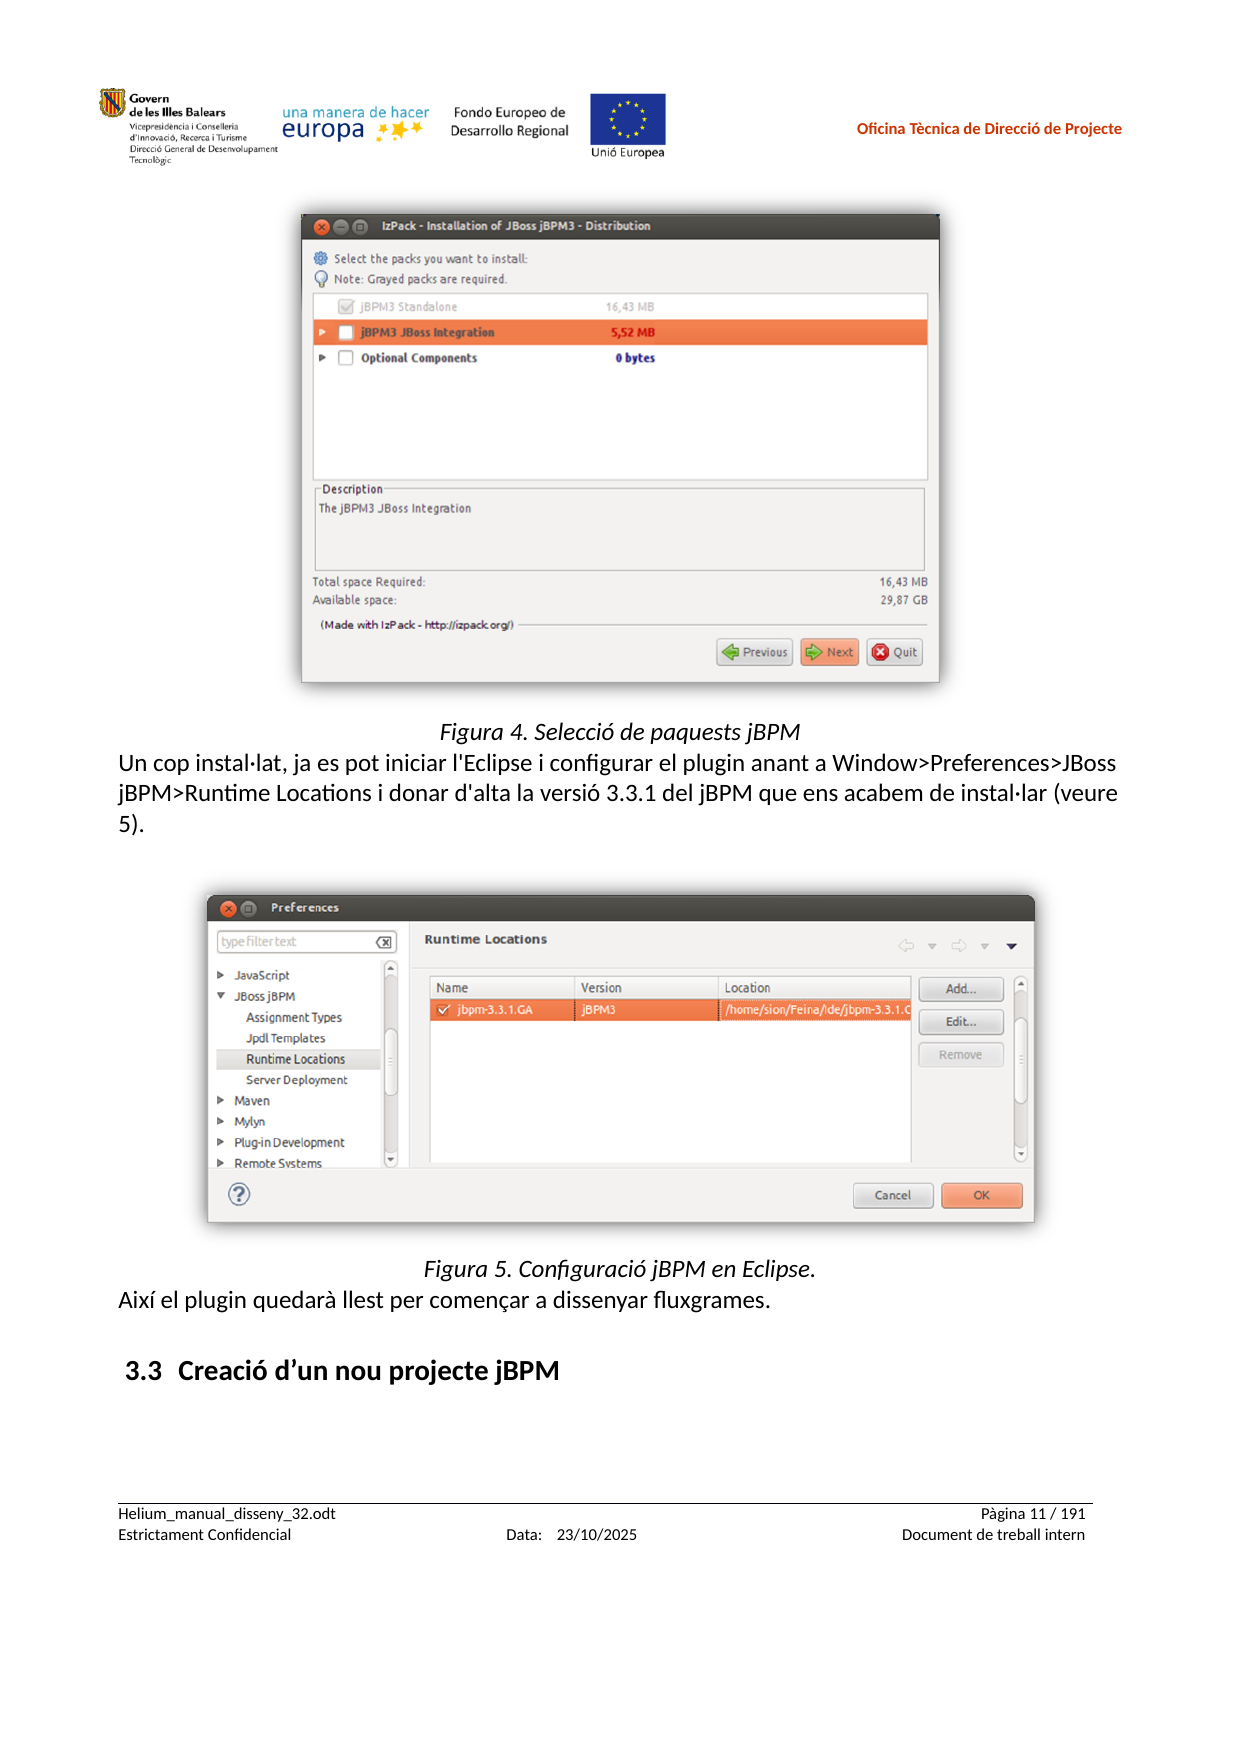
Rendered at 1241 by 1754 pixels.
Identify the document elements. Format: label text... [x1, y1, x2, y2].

picture [175, 863, 1065, 1254]
picture [267, 180, 974, 717]
text Figura 4. Selecció de paquests jBPM [267, 717, 973, 747]
text Figura 5. Configuració jBPM en Eclipse. [175, 1254, 1065, 1284]
picture [99, 87, 668, 166]
subtitle Creació d’un nou projecte jBPM [118, 1352, 1122, 1388]
text Així el plugin quedarà llest per començar a dissenyar fluxgrames. [118, 1251, 1122, 1314]
text Un cop instal·lat, ja es pot iniciar l'Eclipse i configurar el plugin anant a Window>Preferences>JBoss jBPM>Runtime Locations i donar d'alta la versió 3.3.1 del jBPM que ens acabem de instal·lar (veure Figura 5). [118, 715, 1122, 838]
